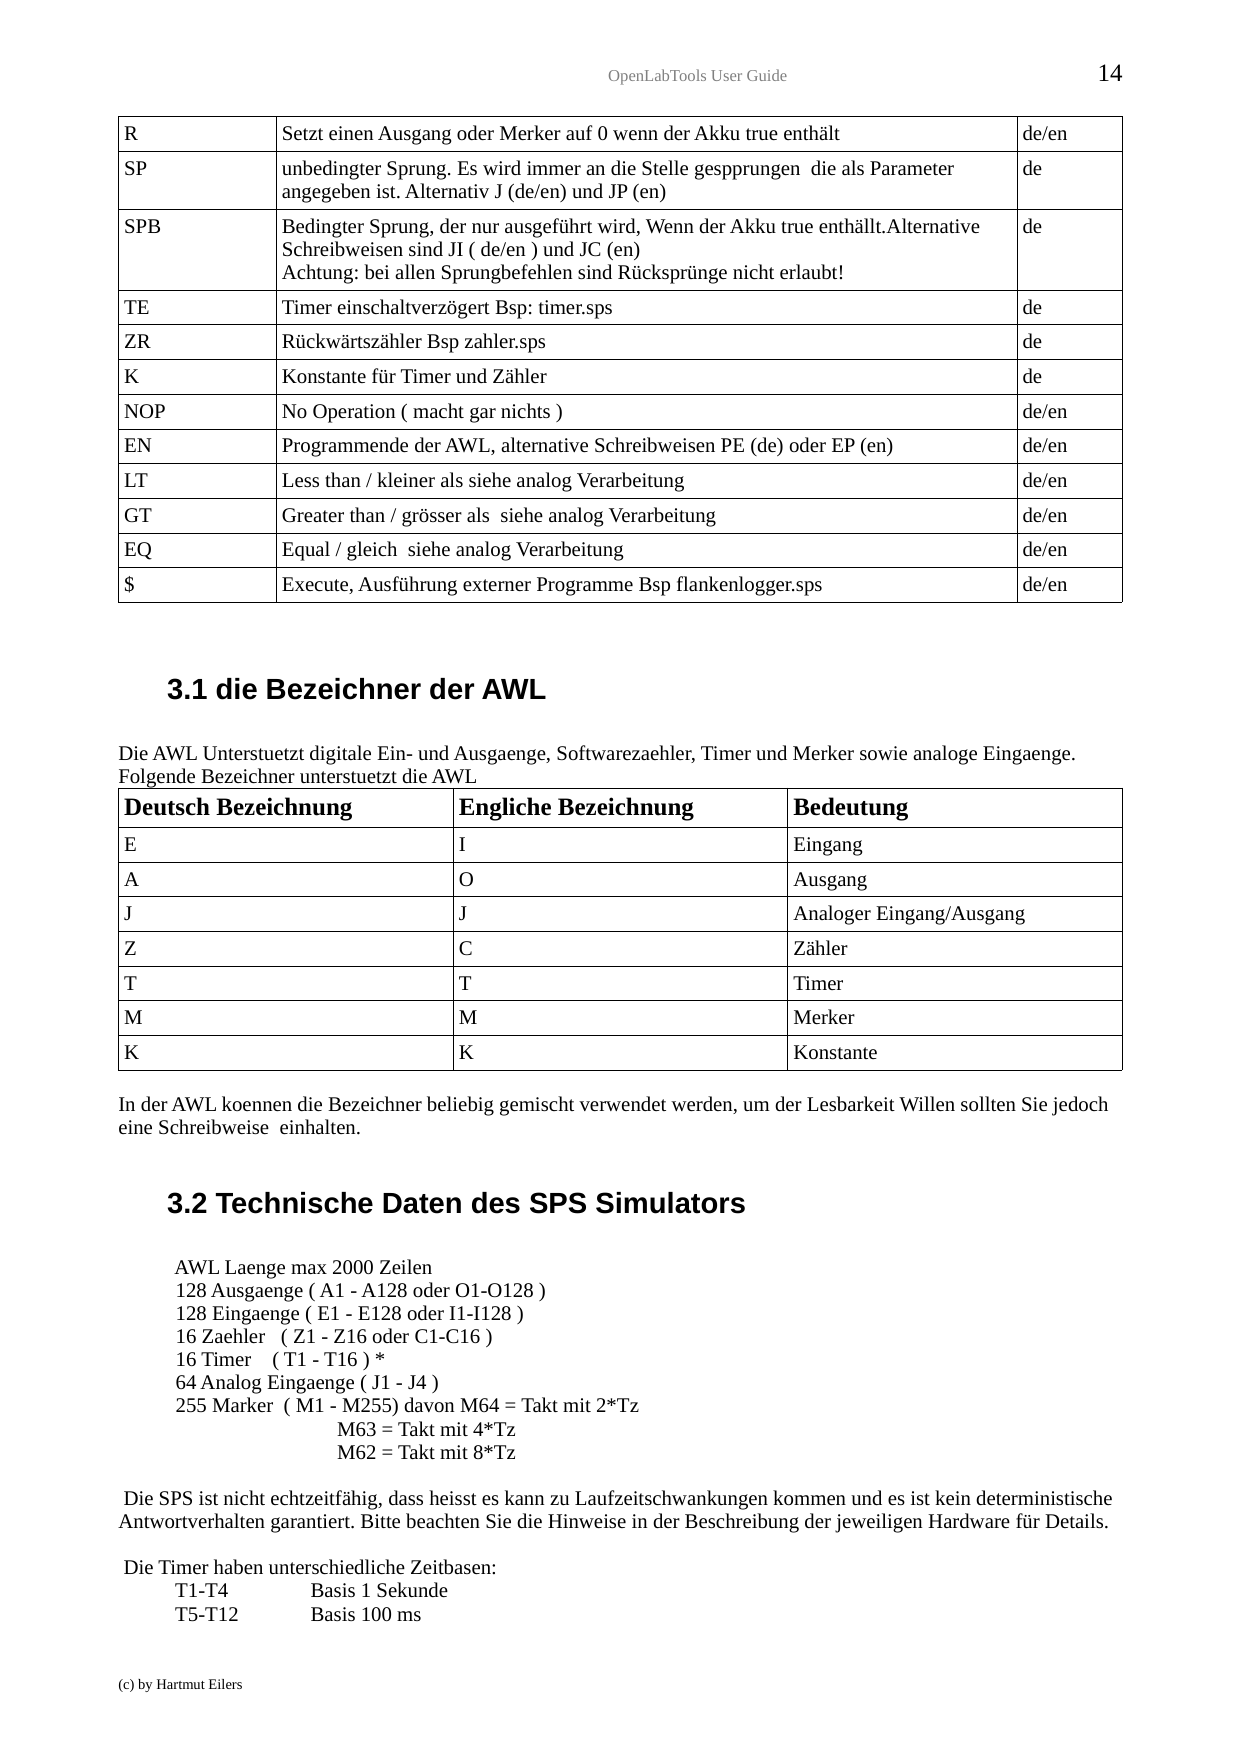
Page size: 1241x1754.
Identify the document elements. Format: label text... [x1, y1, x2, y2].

table_cell T [119, 967, 453, 1000]
table_cell de [1018, 210, 1122, 290]
table_header Deutsch Bezeichnung [119, 789, 453, 827]
table_cell Analoger Eingang/Ausgang [788, 897, 1122, 931]
table_cell de/en [1018, 117, 1122, 151]
text 128 Eingaenge ( E1 - E128 oder I1-I128 ) [118, 1302, 1122, 1325]
table_cell J [454, 897, 787, 931]
table_header Bedeutung [788, 789, 1122, 827]
table_cell Eingang [788, 828, 1122, 862]
text AWL Laenge max 2000 Zeilen [118, 1256, 1122, 1279]
table_cell Ausgang [788, 863, 1122, 896]
table_cell de [1018, 325, 1122, 359]
table_cell de/en [1018, 430, 1122, 463]
text T5-T12 Basis 100 ms [118, 1602, 1122, 1626]
table_cell GT [119, 499, 276, 532]
text 16 Zaehler ( Z1 - Z16 oder C1-C16 ) [118, 1325, 1122, 1348]
table_cell O [454, 863, 787, 896]
text Die SPS ist nicht echtzeitfähig, dass heisst es kann zu Laufzeitschwankungen kommen und es ist kein deterministische Antwortverhalten garantiert. Bitte beachten Sie die Hinweise in der Beschreibung der jeweiligen Hardware für Details. [118, 1487, 1122, 1533]
table_cell A [119, 863, 453, 896]
table_cell M [119, 1001, 453, 1035]
table_cell Konstante [788, 1036, 1122, 1070]
text In der AWL koennen die Bezeichner beliebig gemischt verwendet werden, um der Lesbarkeit Willen sollten Sie jedoch eine Schreibweise einhalten. [118, 1093, 1122, 1139]
table_cell de/en [1018, 464, 1122, 498]
table_header Engliche Bezeichnung [454, 789, 787, 827]
table_cell EQ [119, 534, 276, 567]
table_cell de/en [1018, 499, 1122, 532]
table_cell Rückwärtszähler Bsp zahler.sps [277, 325, 1017, 359]
table_cell K [119, 360, 276, 394]
table_cell de [1018, 291, 1122, 324]
table_cell J [119, 897, 453, 931]
text M63 = Takt mit 4*Tz [118, 1417, 1122, 1441]
table_cell Programmende der AWL, alternative Schreibweisen PE (de) oder EP (en) [277, 430, 1017, 463]
table_cell unbedingter Sprung. Es wird immer an die Stelle gespprungen die als Parameter angegeben ist. Alternativ J (de/en) und JP (en) [277, 152, 1017, 209]
text 64 Analog Eingaenge ( J1 - J4 ) [118, 1371, 1122, 1394]
table_cell SP [119, 152, 276, 209]
table_cell SPB [119, 210, 276, 290]
table_cell Konstante für Timer und Zähler [277, 360, 1017, 394]
table_cell K [454, 1036, 787, 1070]
table_cell E [119, 828, 453, 862]
table_cell de [1018, 360, 1122, 394]
table_cell Greater than / grösser als siehe analog Verarbeitung [277, 499, 1017, 532]
table_cell T [454, 967, 787, 1000]
table_cell Setzt einen Ausgang oder Merker auf 0 wenn der Akku true enthält [277, 117, 1017, 151]
text Die AWL Unterstuetzt digitale Ein- und Ausgaenge, Softwarezaehler, Timer und Merker sowie analoge Eingaenge. Folgende Bezeichner unterstuetzt die AWL [118, 741, 1122, 788]
table_cell K [119, 1036, 453, 1070]
table_cell I [454, 828, 787, 862]
table_cell No Operation ( macht gar nichts ) [277, 395, 1017, 428]
table_cell C [454, 932, 787, 966]
table_cell R [119, 117, 276, 151]
text 255 Marker ( M1 - M255) davon M64 = Takt mit 2*Tz [118, 1394, 1122, 1417]
table_cell TE [119, 291, 276, 324]
table_cell Z [119, 932, 453, 966]
table_cell M [454, 1001, 787, 1035]
table_cell Execute, Ausführung externer Programme Bsp flankenlogger.sps [277, 568, 1017, 602]
text Die Timer haben unterschiedliche Zeitbasen: [118, 1556, 1122, 1579]
table_cell ZR [119, 325, 276, 359]
table_cell Timer einschaltverzögert Bsp: timer.sps [277, 291, 1017, 324]
table_cell de/en [1018, 534, 1122, 567]
subtitle 3.1 die Bezeichner der AWL [118, 673, 1122, 706]
table_cell de/en [1018, 395, 1122, 428]
text T1-T4 Basis 1 Sekunde [118, 1579, 1122, 1602]
text M62 = Takt mit 8*Tz [118, 1441, 1122, 1464]
table_cell LT [119, 464, 276, 498]
table_cell de [1018, 152, 1122, 209]
table_cell NOP [119, 395, 276, 428]
table_cell Less than / kleiner als siehe analog Verarbeitung [277, 464, 1017, 498]
table_cell EN [119, 430, 276, 463]
text 128 Ausgaenge ( A1 - A128 oder O1-O128 ) [118, 1279, 1122, 1302]
table_cell Zähler [788, 932, 1122, 966]
table_cell de/en [1018, 568, 1122, 602]
table_cell $ [119, 568, 276, 602]
table_cell Bedingter Sprung, der nur ausgeführt wird, Wenn der Akku true enthällt.Alternative Schreibweisen sind JI ( de/en ) und JC (en) Achtung: bei allen Sprungbefehlen sind Rücksprünge nicht erlaubt! [277, 210, 1017, 290]
table_cell Equal / gleich siehe analog Verarbeitung [277, 534, 1017, 567]
text 16 Timer ( T1 - T16 ) * [118, 1348, 1122, 1371]
table_cell Merker [788, 1001, 1122, 1035]
subtitle 3.2 Technische Daten des SPS Simulators [118, 1187, 1122, 1220]
table_cell Timer [788, 967, 1122, 1000]
